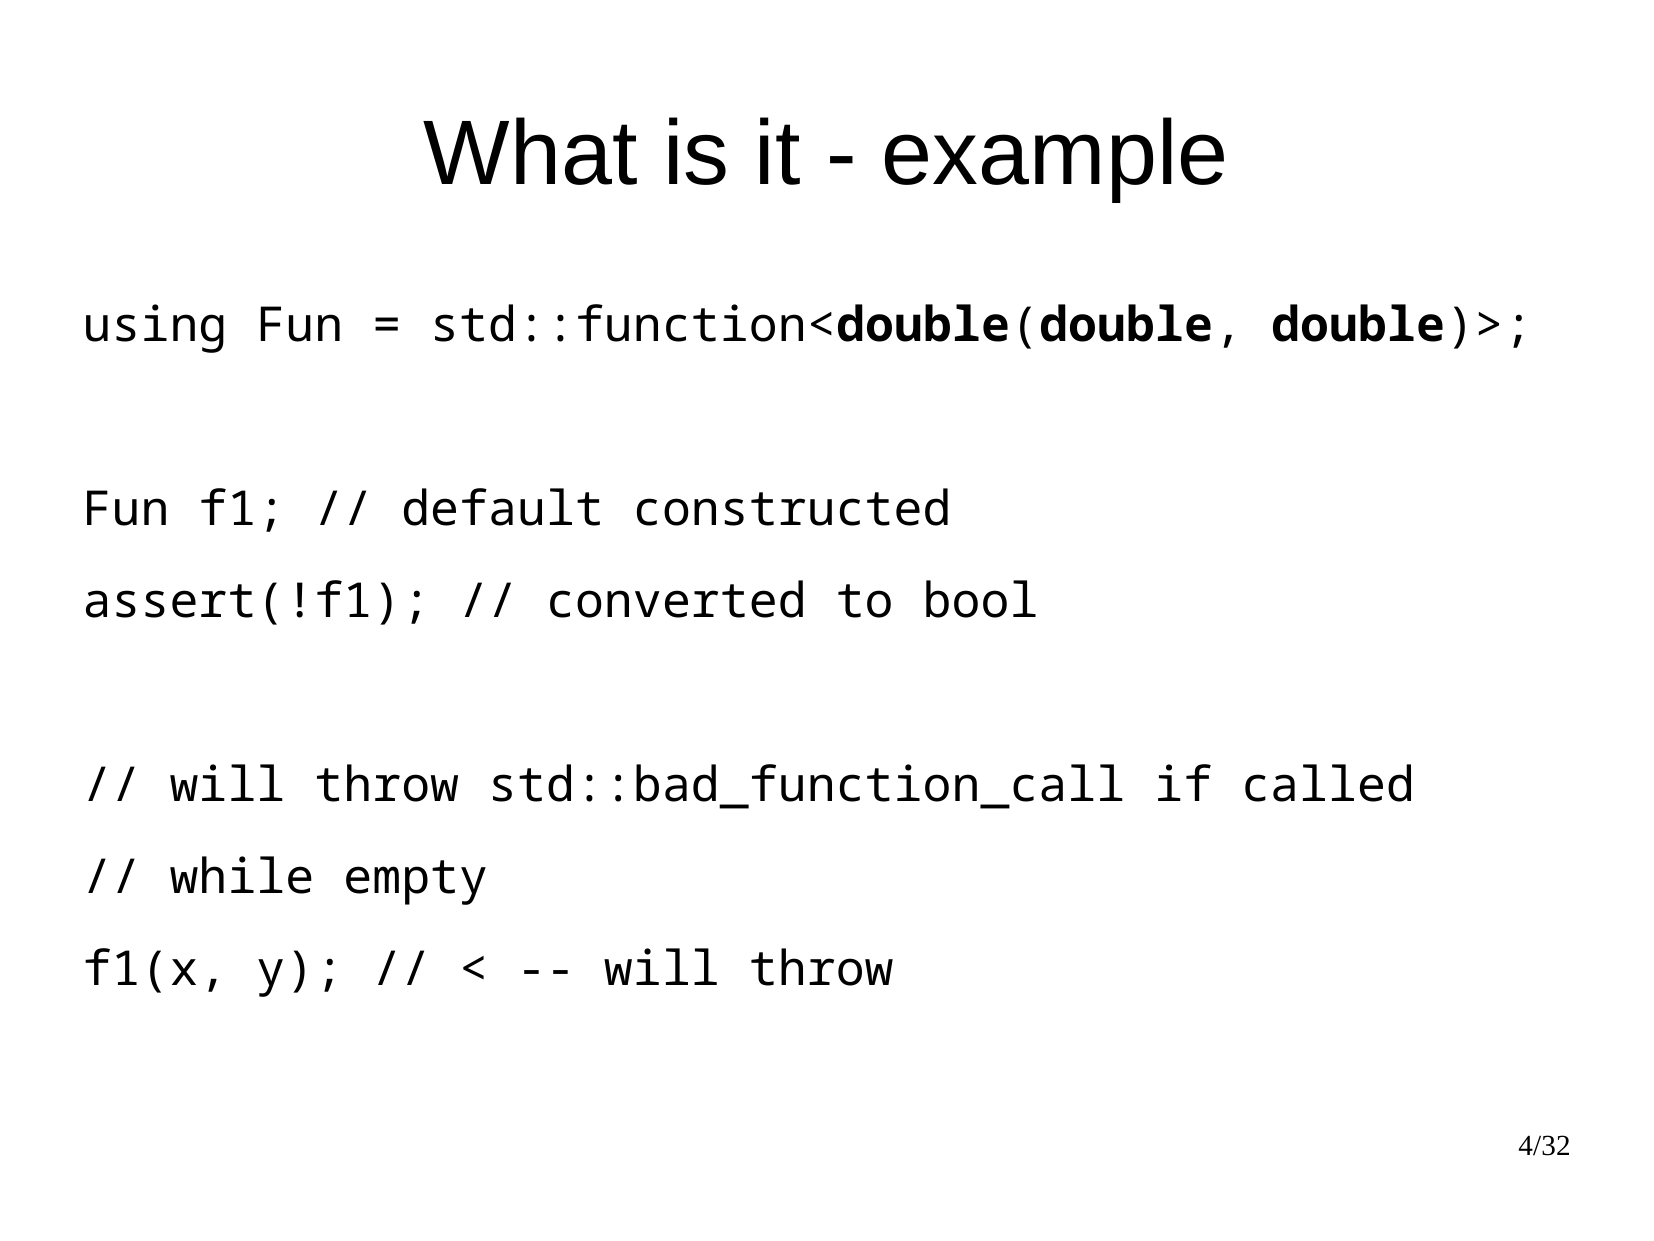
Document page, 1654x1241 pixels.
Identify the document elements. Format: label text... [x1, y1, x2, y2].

title What is it - example [82, 49, 1571, 257]
list using Fun = std::function<double(double, double)>; Fun f1; // default constructed assert(!f1); // converted to bool // will throw std::bad_function_call if called // while empty f1(x, y); // < -- will throw [82, 290, 1571, 1010]
